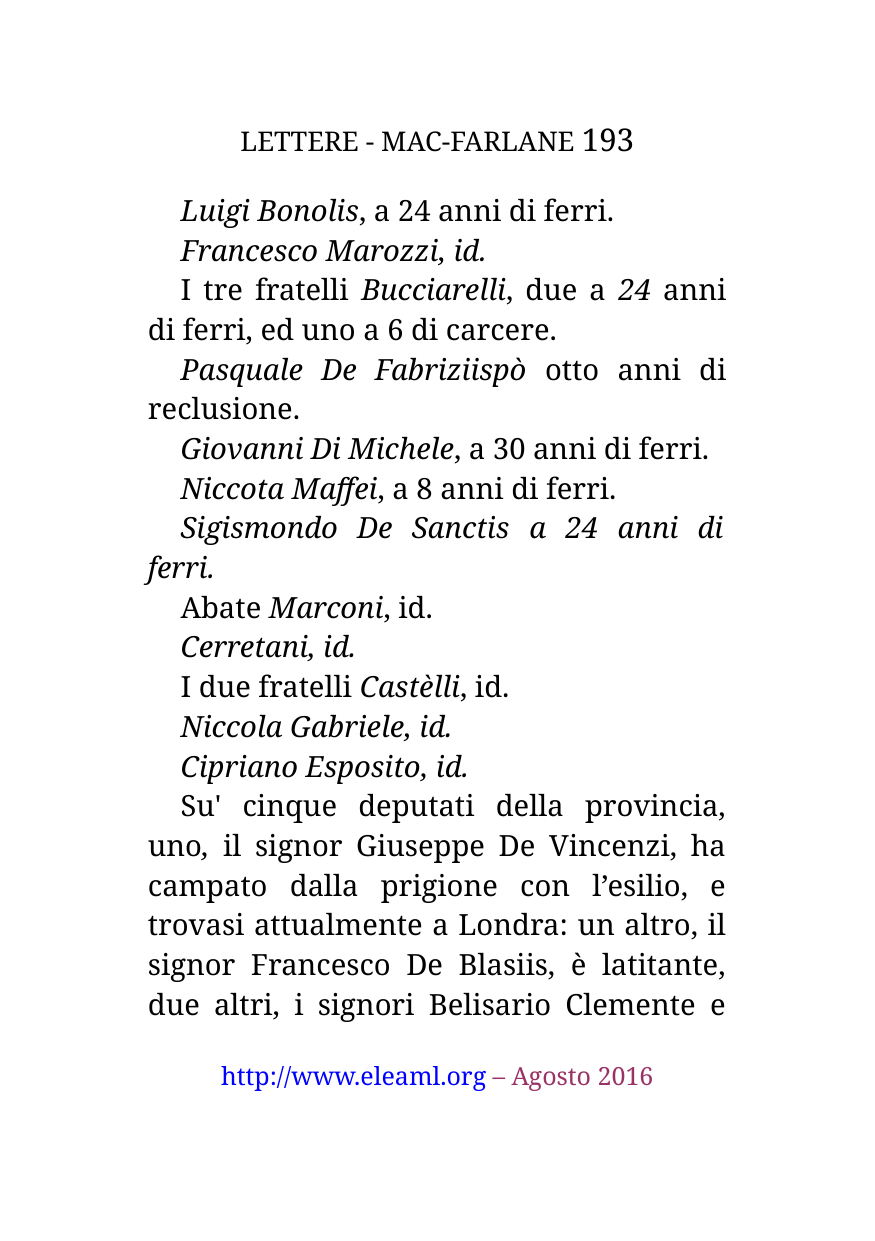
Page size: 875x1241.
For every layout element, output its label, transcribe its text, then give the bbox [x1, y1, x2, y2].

text Cipriano Esposito, id. [148, 746, 726, 786]
text Cerretani, id. [148, 627, 726, 666]
text Francesco Marozzi, id. [148, 230, 726, 269]
text Su' cinque deputati della provincia, uno, il signor Giuseppe De Vincenzi, ha campato dalla prigione con l’esilio, e trovasi attualmente a Londra: un altro, il signor Francesco De Blasiis, è latitante, due altri, i signori Belisario Clemente e [148, 786, 726, 1024]
text Abate Marconi, id. [148, 587, 726, 627]
text I due fratelli Castèlli, id. [148, 666, 726, 706]
text I tre fratelli Bucciarelli, due a 24 anni di ferri, ed uno a 6 di carcere. [148, 269, 726, 349]
text Sigismondo De Sanctis a 24 anni di ferri. [148, 508, 726, 587]
text Pasquale De Fabriziispò otto anni di reclusione. [148, 349, 726, 428]
text Niccota Maffei, a 8 anni di ferri. [148, 468, 726, 508]
text Luigi Bonolis, a 24 anni di ferri. [148, 190, 726, 230]
text Niccola Gabriele, id. [148, 706, 726, 746]
text Giovanni Di Michele, a 30 anni di ferri. [148, 428, 726, 468]
